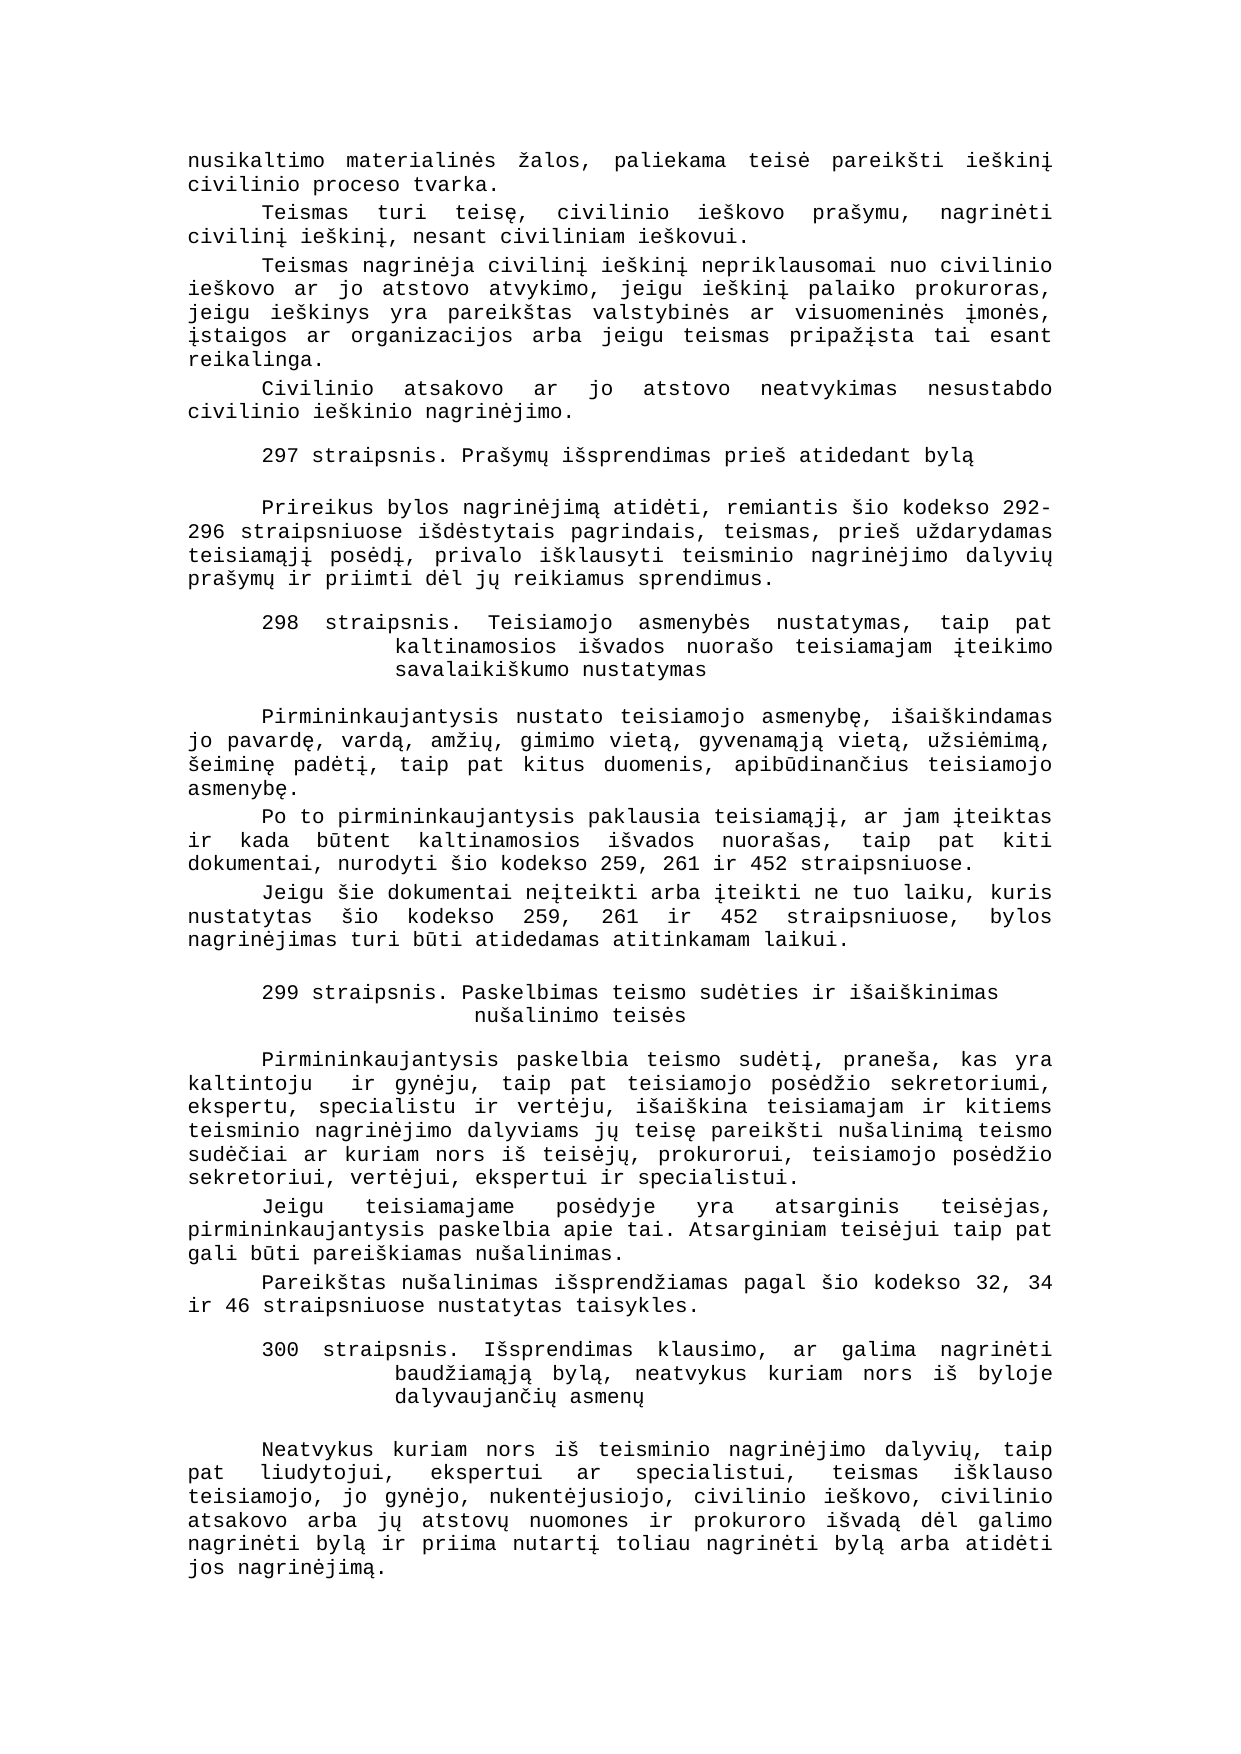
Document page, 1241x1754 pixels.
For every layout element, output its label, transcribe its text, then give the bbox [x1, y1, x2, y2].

text 300 straipsnis. Išsprendimas klausimo, ar galima nagrinėti baudžiamąją bylą, neatvykus kuriam nors iš byloje dalyvaujančių asmenų [261, 1339, 1053, 1410]
text Teismas turi teisę, civilinio ieškovo prašymu, nagrinėti civilinį ieškinį, nesant civiliniam ieškovui. [187, 202, 1053, 249]
text Jeigu šie dokumentai neįteikti arba įteikti ne tuo laiku, kuris nustatytas šio kodekso 259, 261 ir 452 straipsniuose, bylos nagrinėjimas turi būti atidedamas atitinkamam laikui. [187, 882, 1053, 953]
text nusikaltimo materialinės žalos, paliekama teisė pareikšti ieškinį civilinio proceso tvarka. [187, 150, 1053, 197]
text Jeigu teisiamajame posėdyje yra atsarginis teisėjas, pirmininkaujantysis paskelbia apie tai. Atsarginiam teisėjui taip pat gali būti pareiškiamas nušalinimas. [187, 1196, 1053, 1267]
text 298 straipsnis. Teisiamojo asmenybės nustatymas, taip pat kaltinamosios išvados nuorašo teisiamajam įteikimo savalaikiškumo nustatymas [261, 612, 1053, 683]
text Neatvykus kuriam nors iš teisminio nagrinėjimo dalyvių, taip pat liudytojui, ekspertui ar specialistui, teismas išklauso teisiamojo, jo gynėjo, nukentėjusiojo, civilinio ieškovo, civilinio atsakovo arba jų atstovų nuomones ir prokuroro išvadą dėl galimo nagrinėti bylą ir priima nutartį toliau nagrinėti bylą arba atidėti jos nagrinėjimą. [187, 1439, 1053, 1581]
text Pareikštas nušalinimas išsprendžiamas pagal šio kodekso 32, 34 ir 46 straipsniuose nustatytas taisykles. [187, 1272, 1053, 1319]
text Prireikus bylos nagrinėjimą atidėti, remiantis šio kodekso 292-296 straipsniuose išdėstytais pagrindais, teismas, prieš uždarydamas teisiamąjį posėdį, privalo išklausyti teisminio nagrinėjimo dalyvių prašymų ir priimti dėl jų reikiamus sprendimus. [187, 497, 1053, 592]
text Po to pirmininkaujantysis paklausia teisiamąjį, ar jam įteiktas ir kada būtent kaltinamosios išvados nuorašas, taip pat kiti dokumentai, nurodyti šio kodekso 259, 261 ir 452 straipsniuose. [187, 806, 1053, 877]
text Pirmininkaujantysis nustato teisiamojo asmenybę, išaiškindamas jo pavardę, vardą, amžių, gimimo vietą, gyvenamąją vietą, užsiėmimą, šeiminę padėtį, taip pat kitus duomenis, apibūdinančius teisiamojo asmenybę. [187, 707, 1053, 801]
text 299 straipsnis. Paskelbimas teismo sudėties ir išaiškinimas [187, 982, 1053, 1005]
text Pirmininkaujantysis paskelbia teismo sudėtį, praneša, kas yra kaltintoju ir gynėju, taip pat teisiamojo posėdžio sekretoriumi, ekspertu, specialistu ir vertėju, išaiškina teisiamajam ir kitiems teisminio nagrinėjimo dalyviams jų teisę pareikšti nušalinimą teismo sudėčiai ar kuriam nors iš teisėjų, prokurorui, teisiamojo posėdžio sekretoriui, vertėjui, ekspertui ir specialistui. [187, 1049, 1053, 1191]
text nušalinimo teisės [187, 1005, 1053, 1029]
text Teismas nagrinėja civilinį ieškinį nepriklausomai nuo civilinio ieškovo ar jo atstovo atvykimo, jeigu ieškinį palaiko prokuroras, jeigu ieškinys yra pareikštas valstybinės ar visuomeninės įmonės, įstaigos ar organizacijos arba jeigu teismas pripažįsta tai esant reikalinga. [187, 254, 1053, 373]
text 297 straipsnis. Prašymų išsprendimas prieš atidedant bylą [187, 445, 1053, 469]
text Civilinio atsakovo ar jo atstovo neatvykimas nesustabdo civilinio ieškinio nagrinėjimo. [187, 378, 1053, 425]
